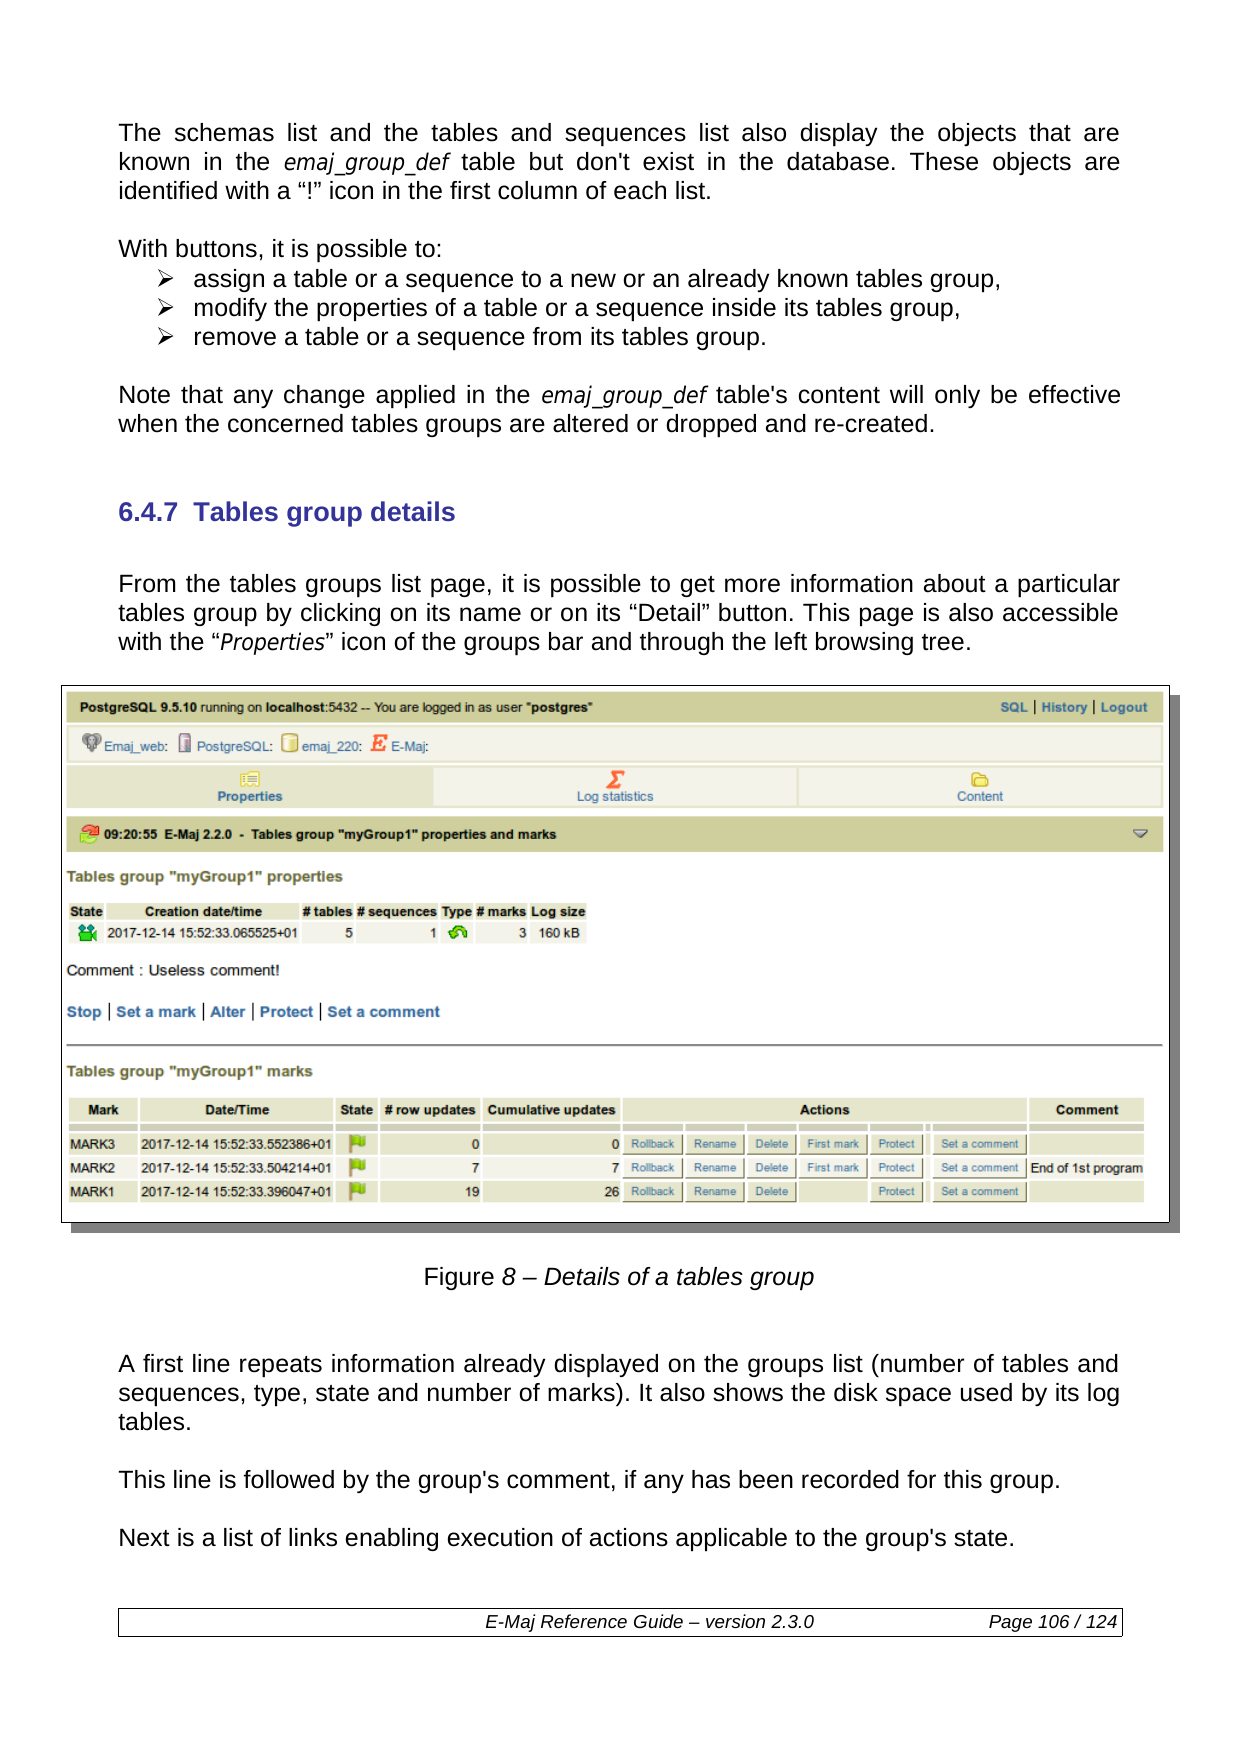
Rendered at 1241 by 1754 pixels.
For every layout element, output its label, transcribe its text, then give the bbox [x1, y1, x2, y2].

text With buttons, it is possible to: [118, 234, 1122, 263]
text Next is a list of links enabling execution of actions applicable to the group's state. [118, 1523, 1122, 1552]
picture [63, 687, 1167, 1219]
text This line is followed by the group's comment, if any has been recorded for this group. [118, 1465, 1122, 1494]
text The schemas list and the tables and sequences list also display the objects that are known in the emaj_group_def table but don't exist in the database. These objects are identified with a “!” icon in the first column of each list. [118, 118, 1122, 205]
text Note that any change applied in the emaj_group_def table's content will only be effective when the concerned tables groups are altered or dropped and re-created. [118, 380, 1122, 438]
list remove a table or a sequence from its tables group. [156, 322, 1122, 351]
text Figure 8 – Details of a tables group [118, 1262, 1122, 1291]
list assign a table or a sequence to a new or an already known tables group, [156, 263, 1122, 292]
subtitle Tables group details [118, 496, 1122, 527]
text A first line repeats information already displayed on the groups list (number of tables and sequences, type, state and number of marks). It also shows the disk space used by its log tables. [118, 1349, 1122, 1436]
list modify the properties of a table or a sequence inside its tables group, [156, 292, 1122, 322]
text From the tables groups list page, it is possible to get more information about a particular tables group by clicking on its name or on its “Detail” button. This page is also accessible with the “Properties” icon of the groups bar and through the left browsing tree. [118, 568, 1122, 656]
